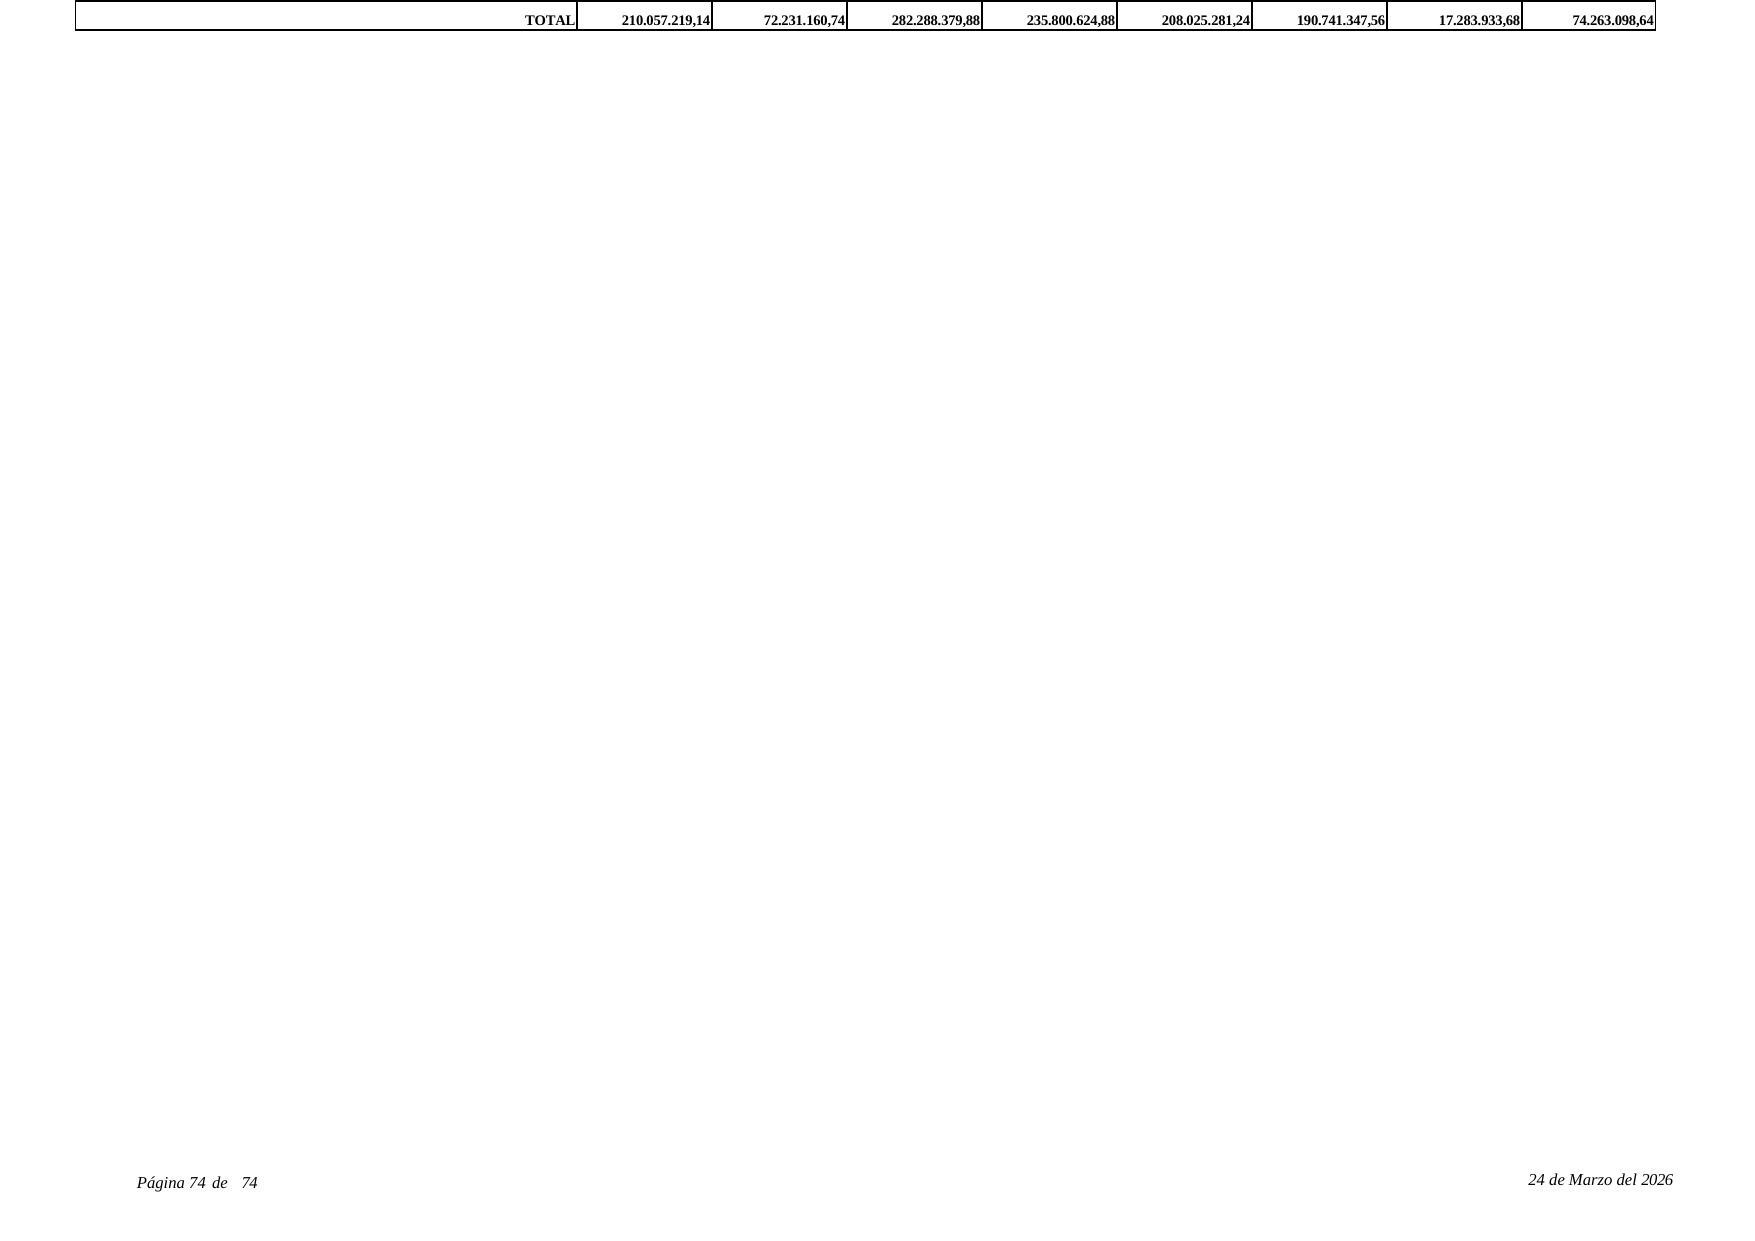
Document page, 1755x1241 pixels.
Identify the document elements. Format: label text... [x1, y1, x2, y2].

table_cell 17.283.933,68 [1388, 2, 1521, 29]
table_cell 282.288.379,88 [848, 2, 981, 29]
table_cell TOTAL [76, 2, 576, 29]
table_cell 208.025.281,24 [1118, 2, 1251, 29]
table_cell 74.263.098,64 [1523, 2, 1655, 29]
table_cell 235.800.624,88 [983, 2, 1116, 29]
table_cell 72.231.160,74 [713, 2, 846, 29]
table_cell 210.057.219,14 [578, 2, 711, 29]
table_cell 190.741.347,56 [1253, 2, 1386, 29]
